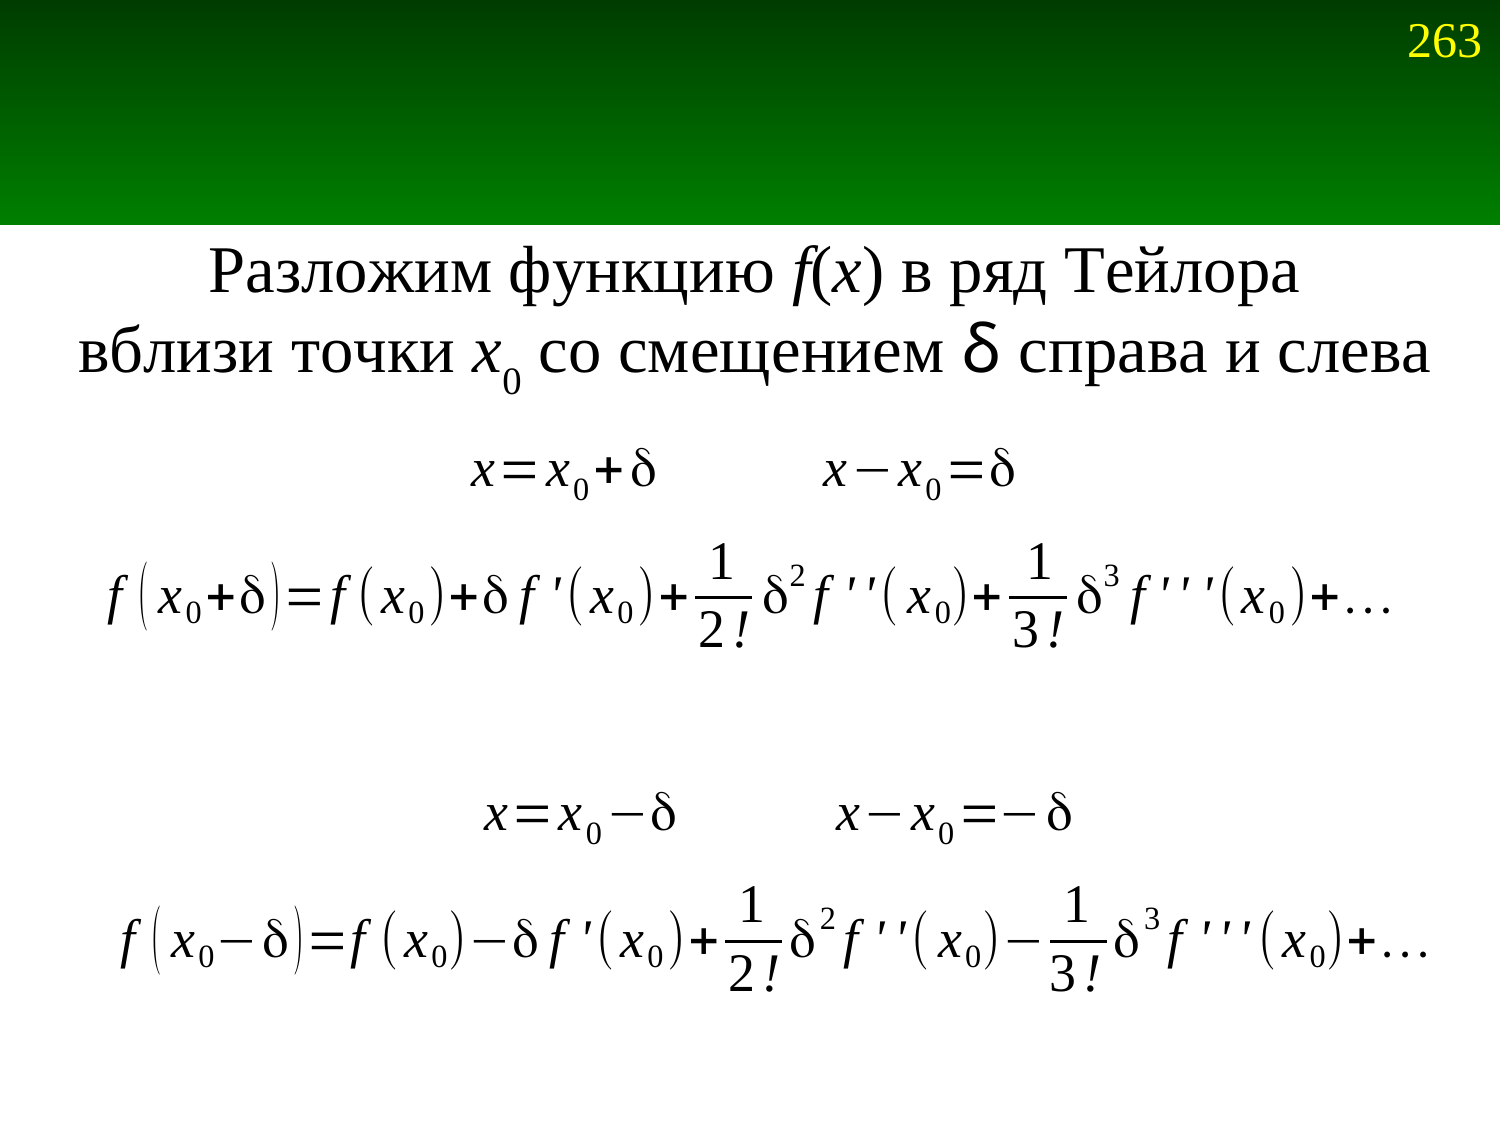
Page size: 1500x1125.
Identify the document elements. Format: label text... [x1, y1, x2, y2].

chart [107, 875, 1446, 1005]
text_box Разложим функцию f(x) в ряд Тейлора вблизи точки x0 со смещением δ справа и слева [63, 218, 1448, 410]
chart [94, 531, 1407, 661]
chart [454, 439, 671, 508]
chart [807, 439, 1031, 508]
chart [819, 782, 1086, 852]
chart [467, 782, 692, 852]
